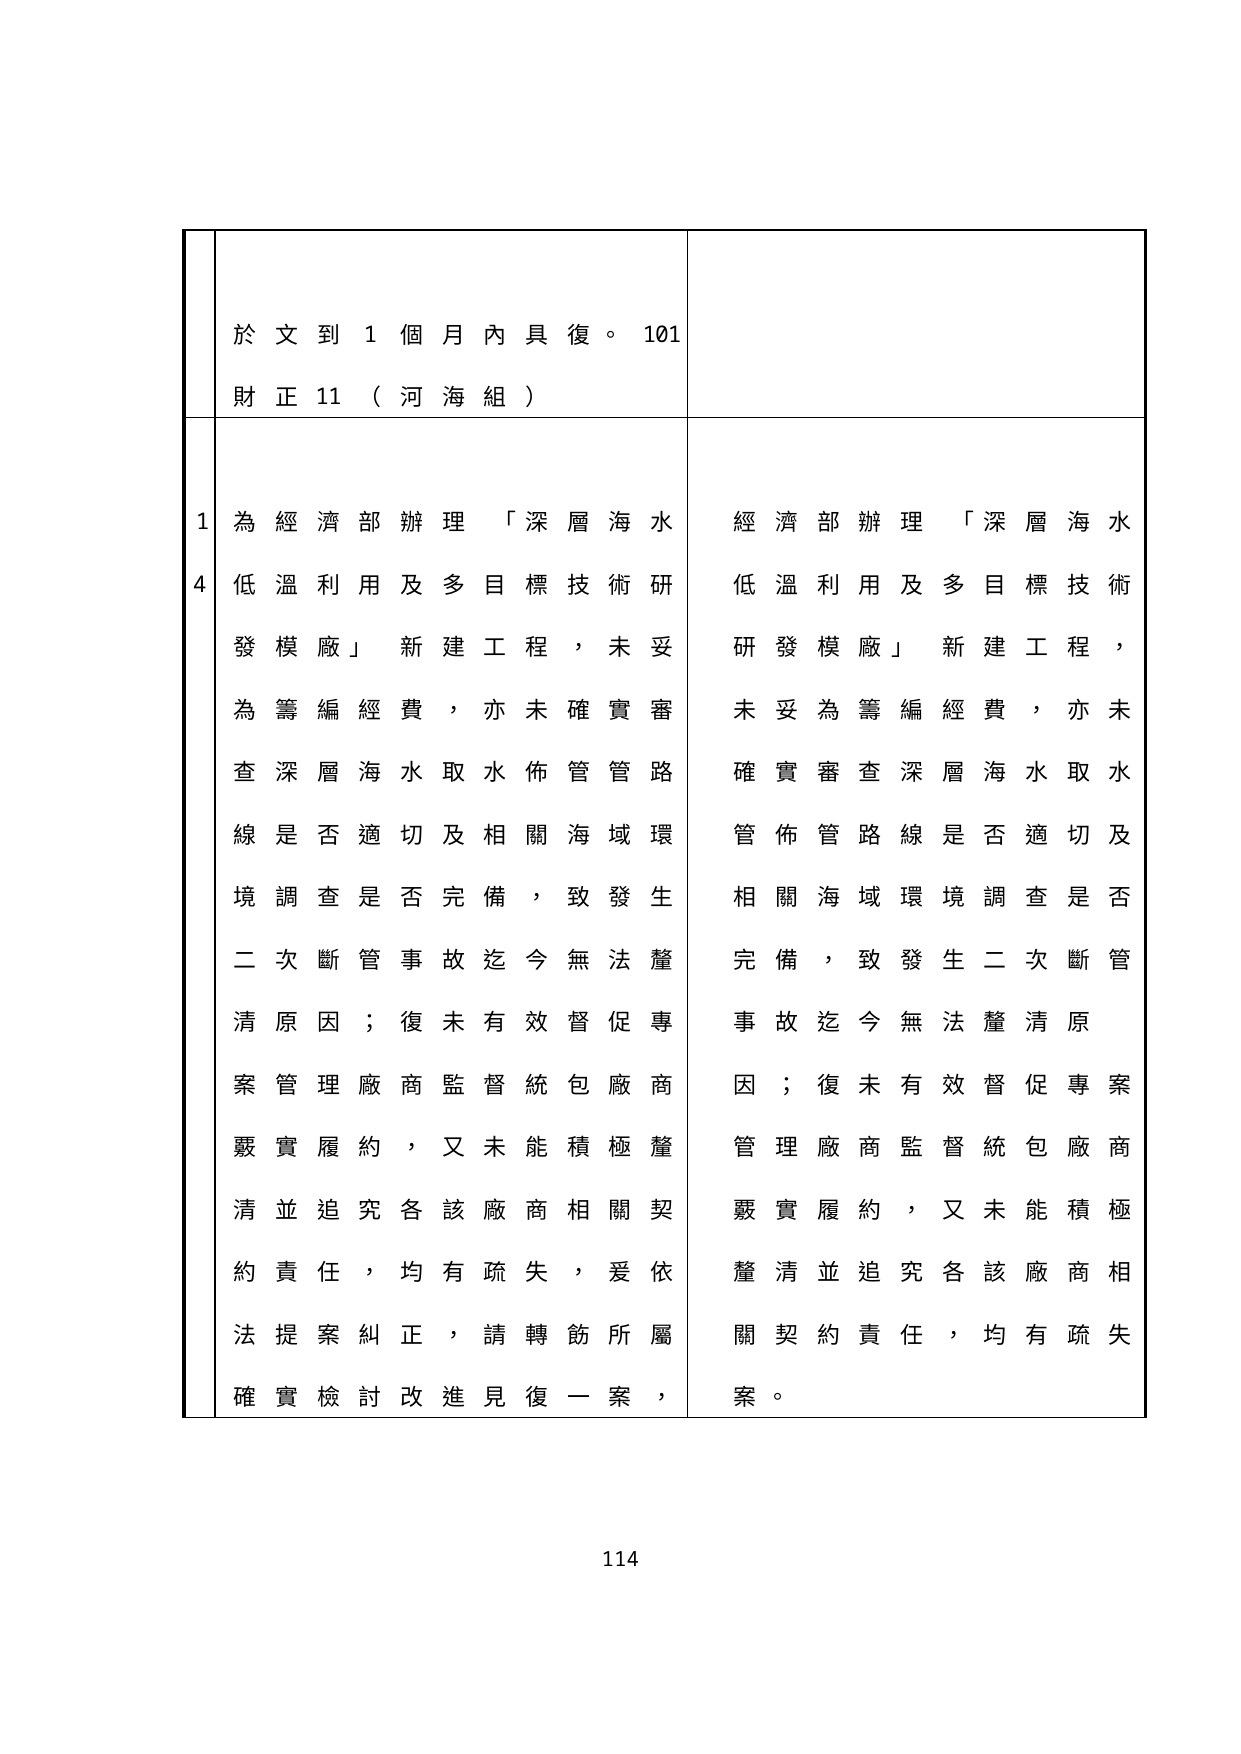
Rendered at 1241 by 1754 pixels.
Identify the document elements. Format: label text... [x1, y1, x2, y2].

table_cell 14 [186, 418, 214, 1417]
table_cell 經濟部辦理「深層海水低溫利用及多目標技術研發模廠」新建工程，未妥為籌編經費，亦未確實審查深層海水取水管佈管路線是否適切及相關海域環境調查是否完備，致發生二次斷管事故迄今無法釐清原因；復未有效督促專案管理廠商監督統包廠商覈實履約，又未能積極釐清並追究各該廠商相關契約責任，均有疏失案。 [688, 418, 1144, 1417]
table_cell [186, 231, 214, 417]
table_cell 為經濟部辦理「深層海水低溫利用及多目標技術研發模廠」新建工程，未妥為籌編經費，亦未確實審查深層海水取水佈管管路線是否適切及相關海域環境調查是否完備，致發生二次斷管事故迄今無法釐清原因；復未有效督促專案管理廠商監督統包廠商覈實履約，又未能積極釐清並追究各該廠商相關契約責任，均有疏失，爰依法提案糾正，請轉飭所屬確實檢討改進見復一案， [216, 418, 687, 1417]
table_cell [688, 231, 1144, 417]
table_cell 於文到1個月內具復。101財正11（河海組） [216, 231, 687, 417]
